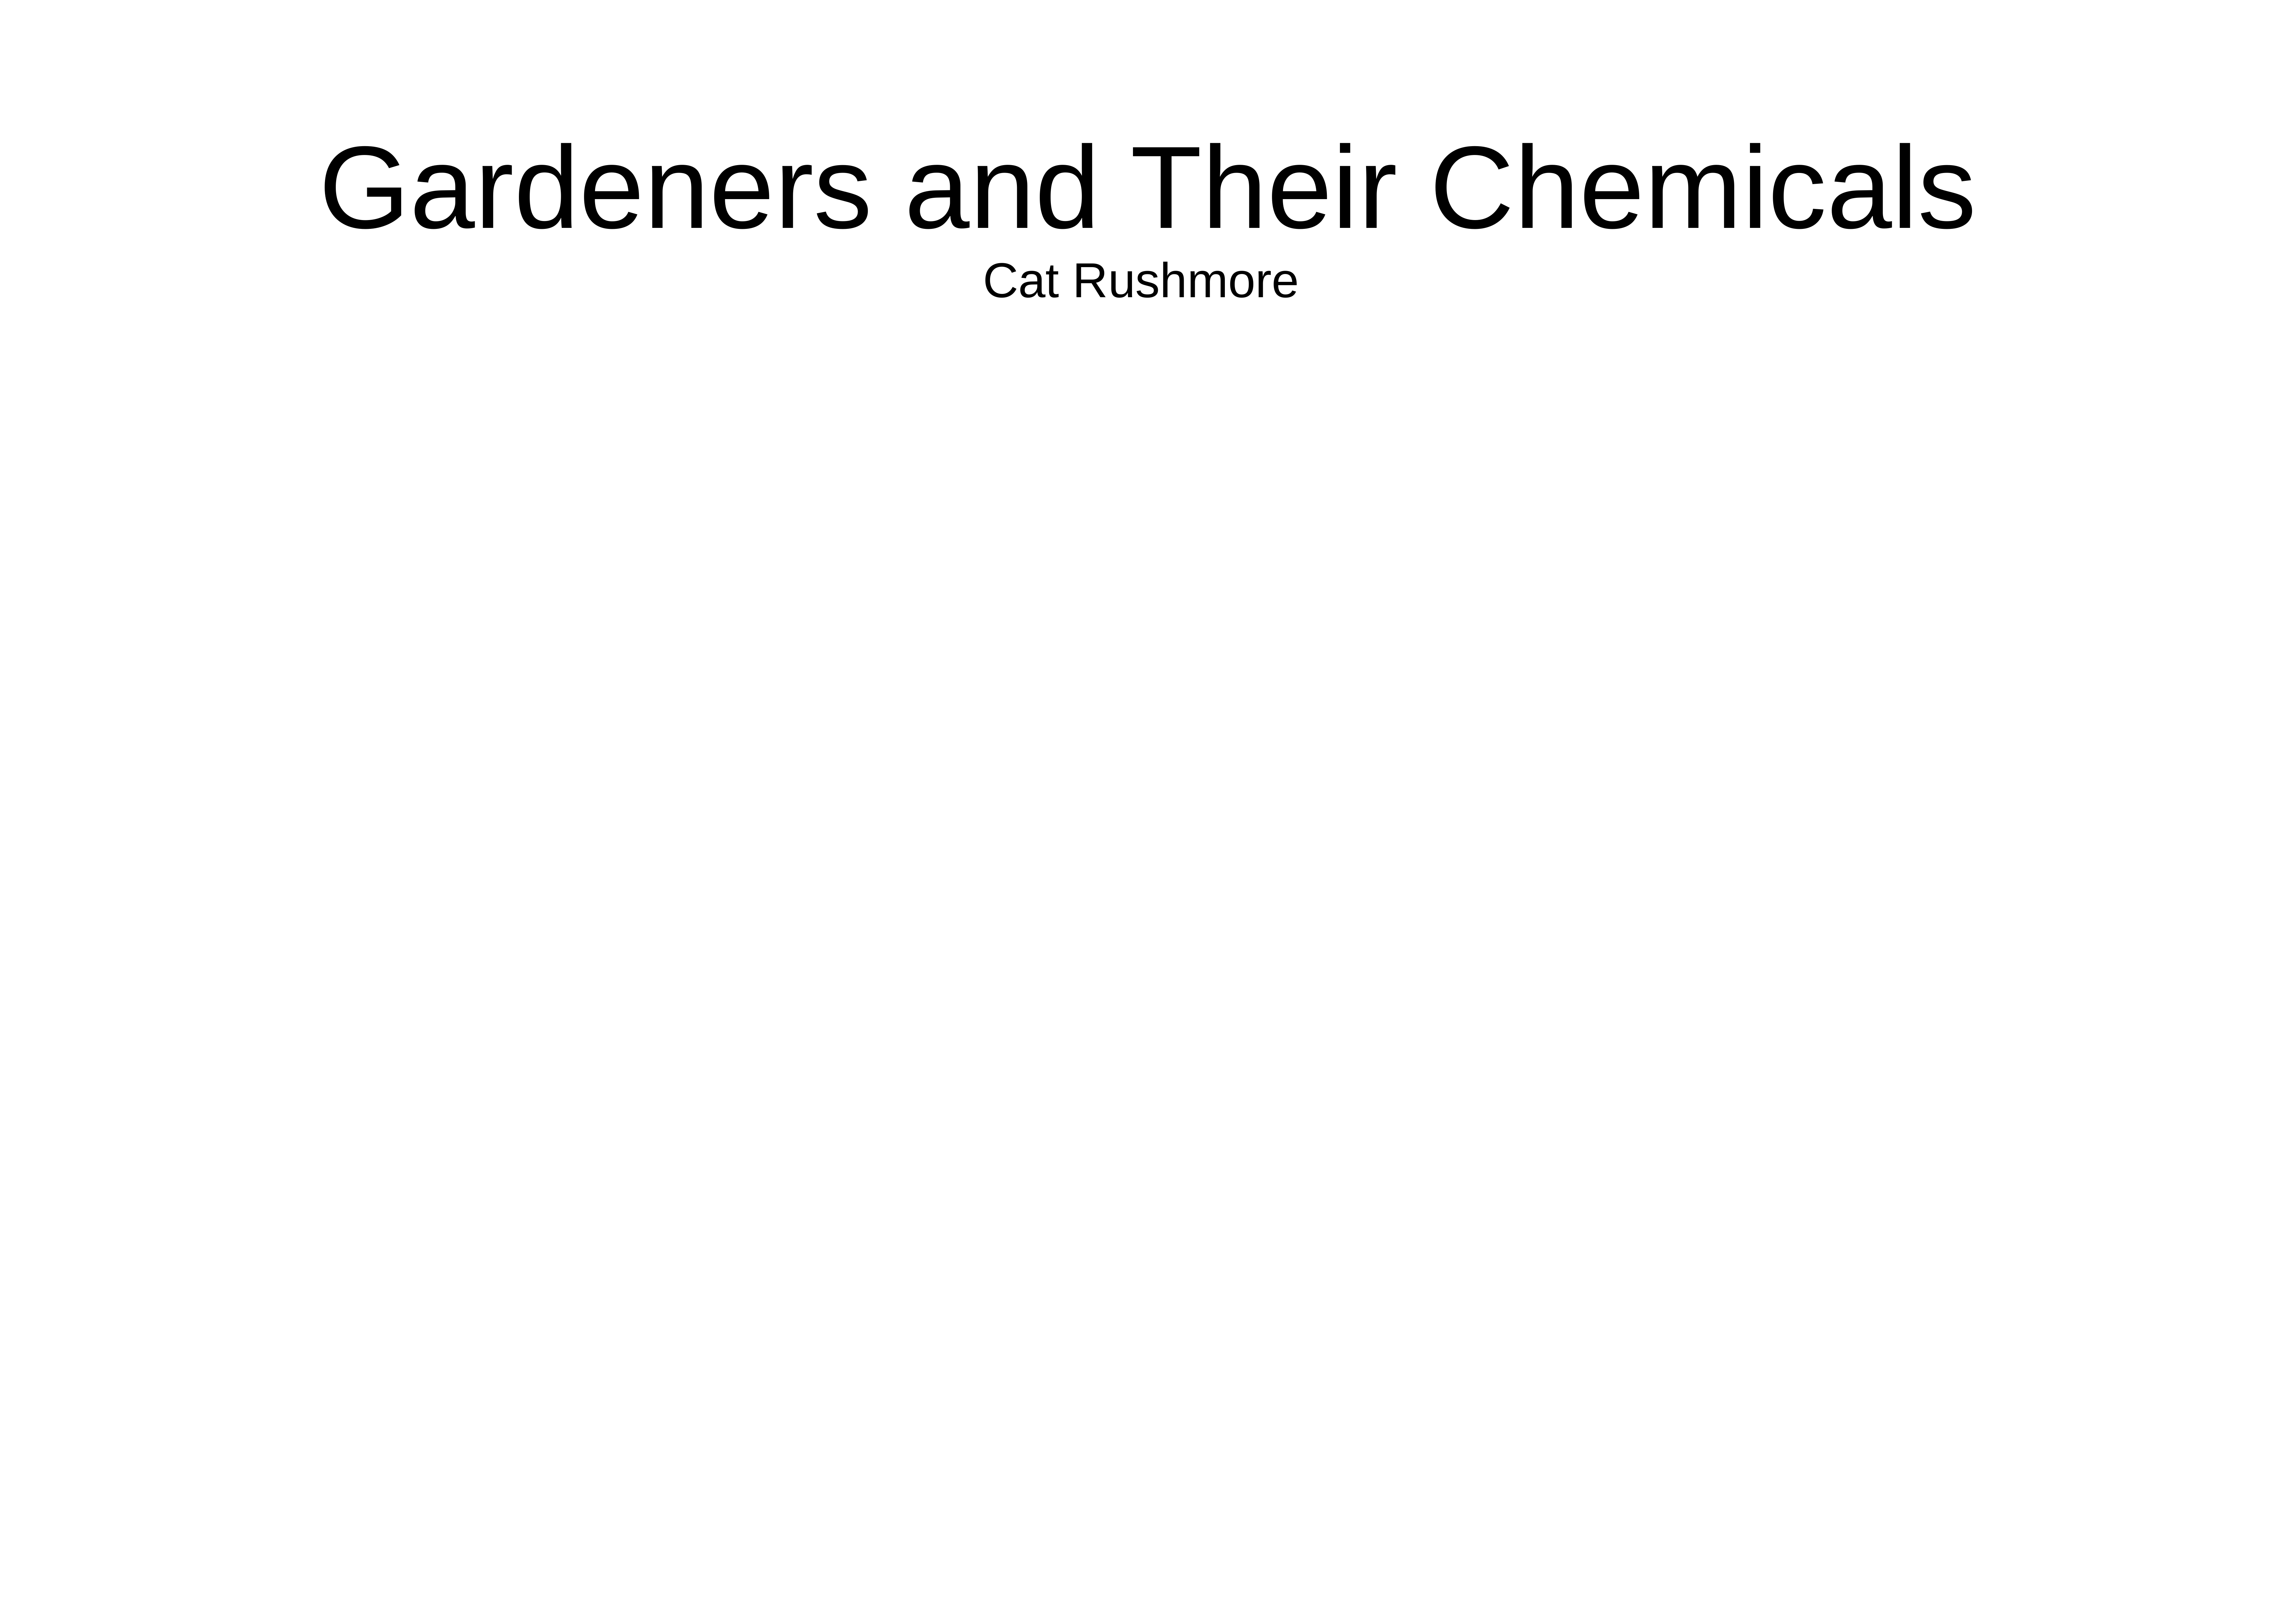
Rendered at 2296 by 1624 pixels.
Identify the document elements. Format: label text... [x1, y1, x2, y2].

title Gardeners and Their Chemicals Cat Rushmore [141, 82, 2155, 347]
